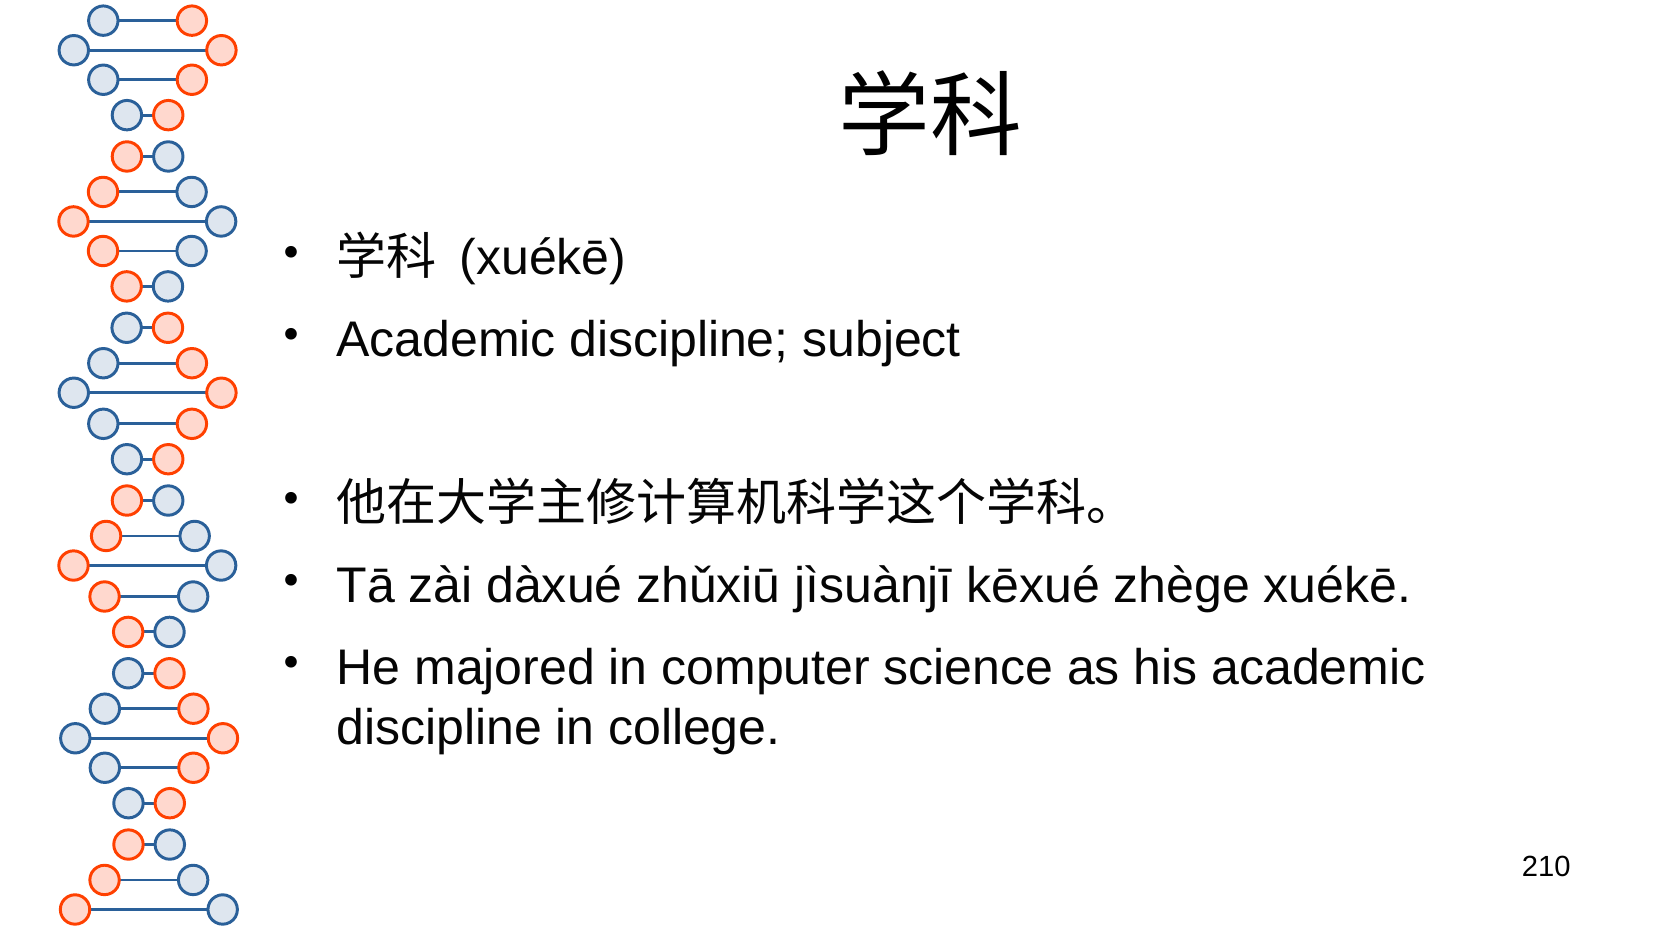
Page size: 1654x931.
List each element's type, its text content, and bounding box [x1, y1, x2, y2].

list 学科 (xuékē) Academic discipline; subject 他在大学主修计算机科学这个学科。 Tā zài dàxué zhǔxiū jìsuànjī kēxué zhège xuékē. He majored in computer science as his academic discipline in college. [265, 224, 1595, 764]
title 学科 [265, 35, 1595, 189]
